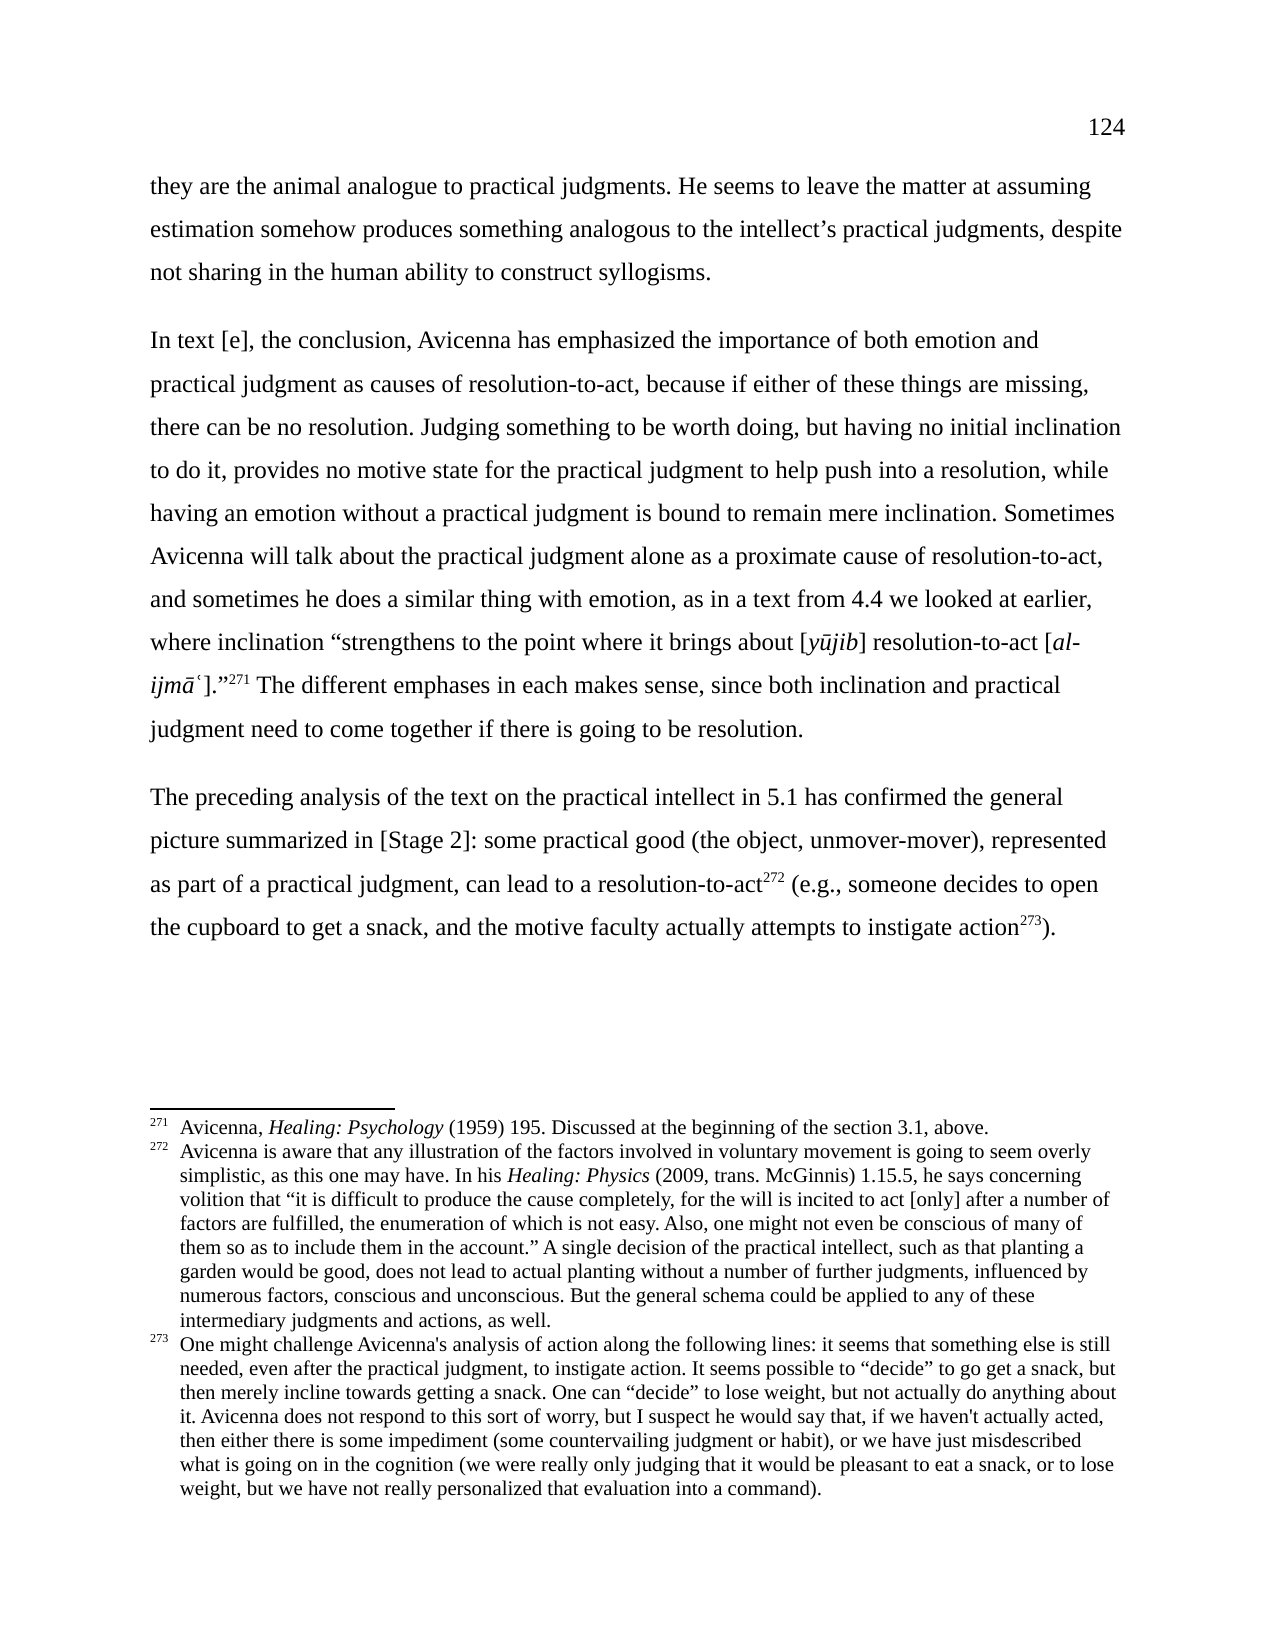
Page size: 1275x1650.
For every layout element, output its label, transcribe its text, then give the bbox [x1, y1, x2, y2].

text Avicenna is aware that any illustration of the factors involved in voluntary movement is going to seem overly simplistic, as this one may have. In his Healing: Physics (2009, trans. McGinnis) 1.15.5, he says concerning volition that “it is difficult to produce the cause completely, for the will is incited to act [only] after a number of factors are fulfilled, the enumeration of which is not easy. Also, one might not even be conscious of many of them so as to include them in the account.” A single decision of the practical intellect, such as that planting a garden would be good, does not lead to actual planting without a number of further judgments, influenced by numerous factors, conscious and unconscious. But the general schema could be applied to any of these intermediary judgments and actions, as well. [150, 1139, 1125, 1332]
text In text [e], the conclusion, Avicenna has emphasized the importance of both emotion and practical judgment as causes of resolution-to-act, because if either of these things are missing, there can be no resolution. Judging something to be worth doing, but having no initial inclination to do it, provides no motive state for the practical judgment to help push into a resolution, while having an emotion without a practical judgment is bound to remain mere inclination. Sometimes Avicenna will talk about the practical judgment alone as a proximate cause of resolution-to-act, and sometimes he does a similar thing with emotion, as in a text from 4.4 we looked at earlier, where inclination “strengthens to the point where it brings about [yūjib] resolution-to-act [al-ijmāʿ].” The different emphases in each makes sense, since both inclination and practical judgment need to come together if there is going to be resolution. [150, 326, 1125, 742]
text One might challenge Avicenna's analysis of action along the following lines: it seems that something else is still needed, even after the practical judgment, to instigate action. It seems possible to “decide” to go get a snack, but then merely incline towards getting a snack. One can “decide” to lose weight, but not actually do anything about it. Avicenna does not respond to this sort of worry, but I suspect he would say that, if we haven't actually acted, then either there is some impediment (some countervailing judgment or habit), or we have just misdescribed what is going on in the cognition (we were really only judging that it would be pleasant to eat a snack, or to lose weight, but we have not really personalized that evaluation into a command). [150, 1332, 1125, 1500]
text they are the animal analogue to practical judgments. He seems to leave the matter at assuming estimation somehow produces something analogous to the intellect’s practical judgments, despite not sharing in the human ability to construct syllogisms. [150, 171, 1125, 286]
text Avicenna, Healing: Psychology (1959) 195. Discussed at the beginning of the section 3.1, above. [150, 1115, 1125, 1139]
text The preceding analysis of the text on the practical intellect in 5.1 has confirmed the general picture summarized in [Stage 2]: some practical good (the object, unmover-mover), represented as part of a practical judgment, can lead to a resolution-to-act (e.g., someone decides to open the cupboard to get a snack, and the motive faculty actually attempts to instigate action). [150, 782, 1125, 941]
